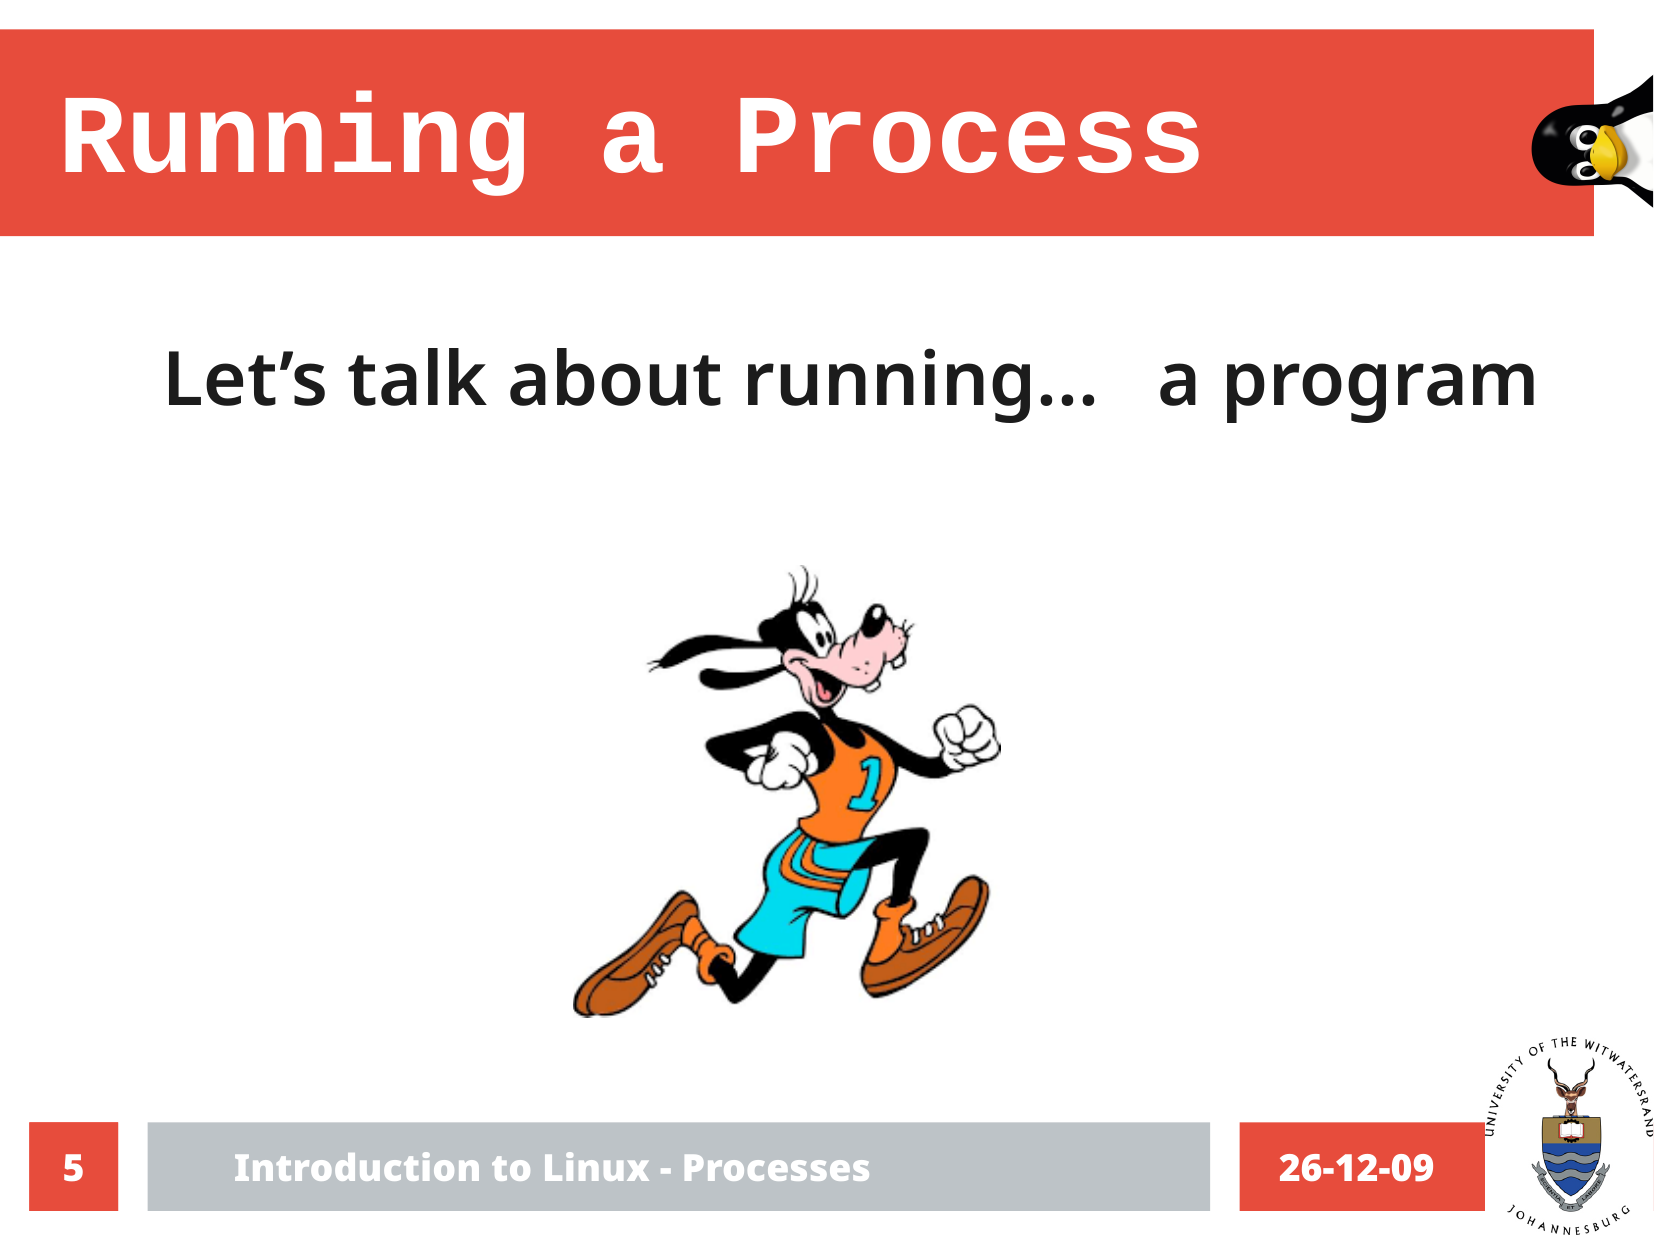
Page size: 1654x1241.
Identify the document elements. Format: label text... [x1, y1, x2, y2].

picture [573, 565, 1001, 1019]
list Let’s talk about running... a program [58, 324, 1565, 1093]
picture [1485, 1037, 1654, 1235]
picture [1514, 23, 1654, 276]
title Running a Process [58, 59, 1594, 207]
